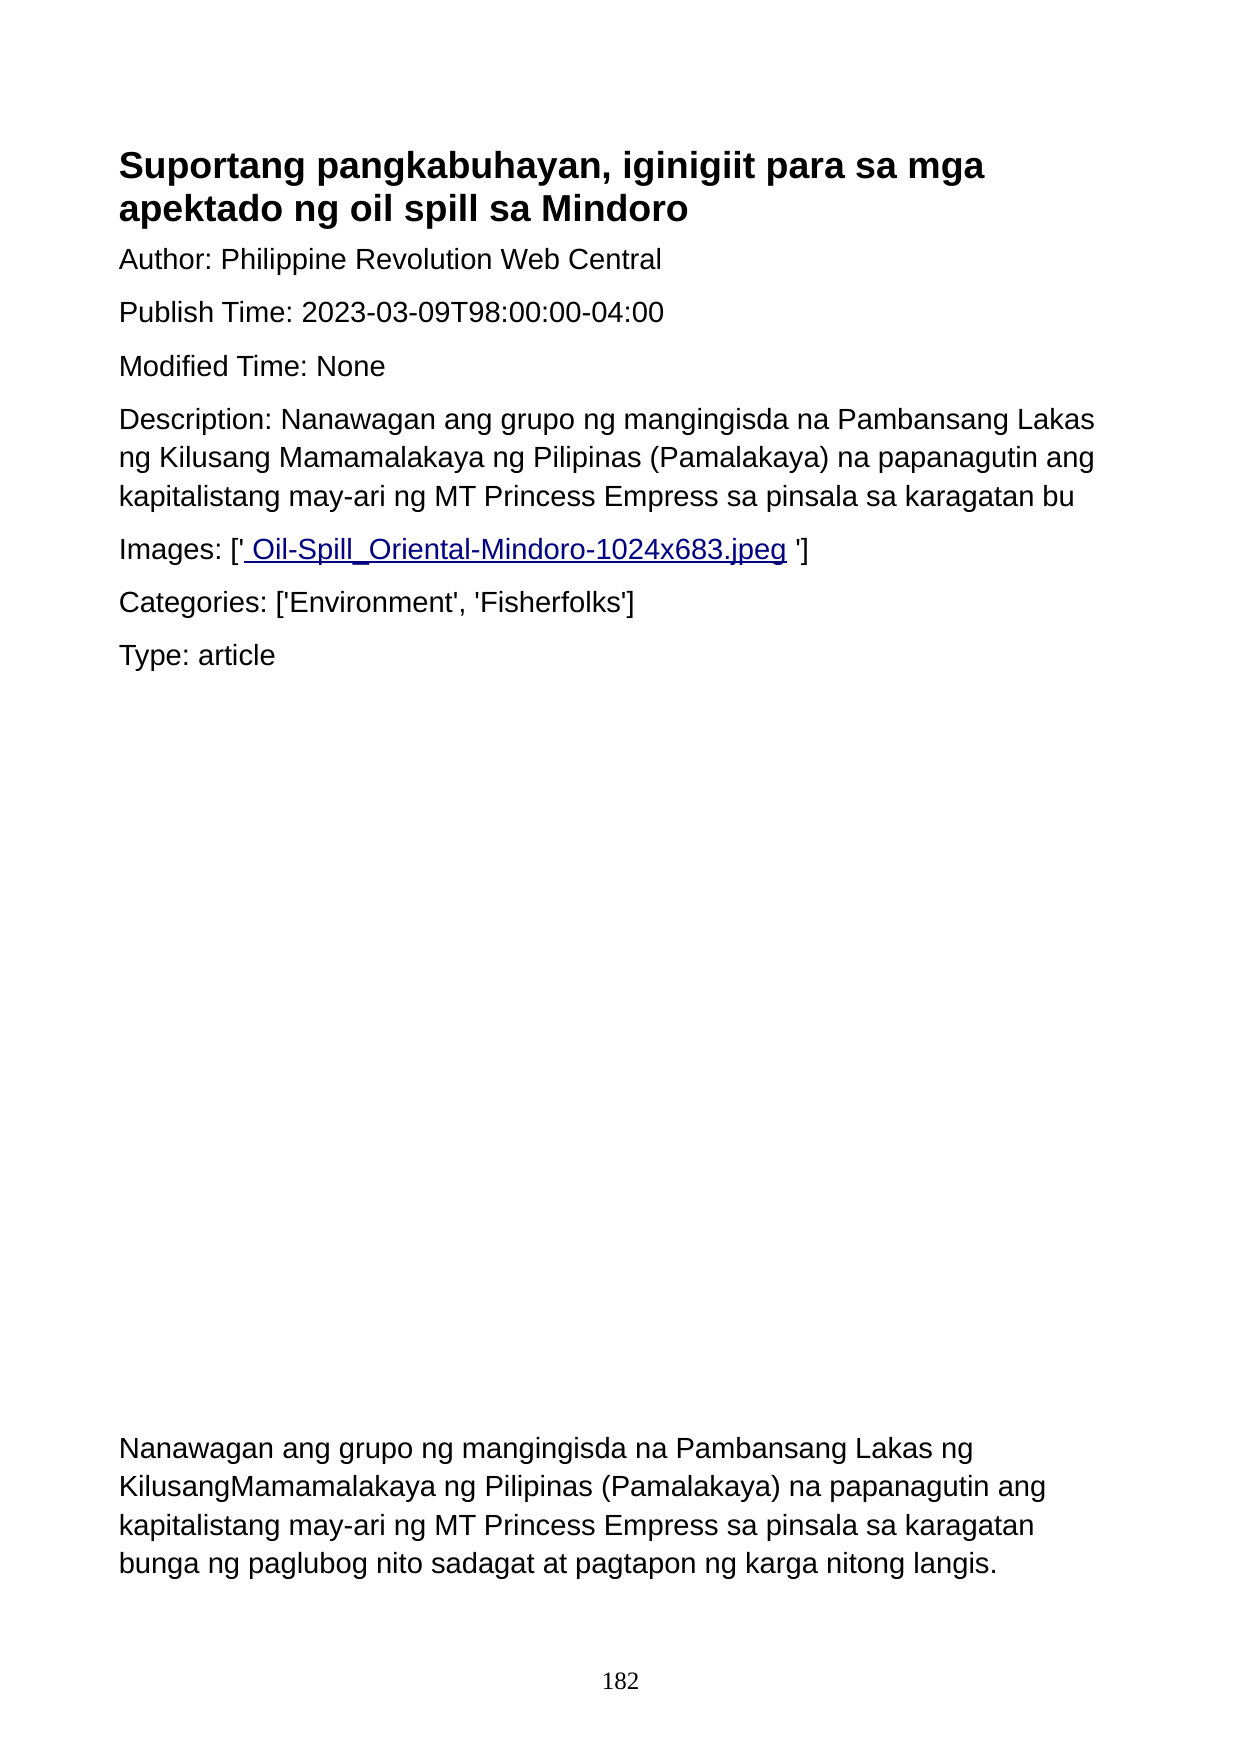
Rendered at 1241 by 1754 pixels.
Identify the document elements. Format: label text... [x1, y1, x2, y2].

text Publish Time: 2023-03-09T98:00:00-04:00 [118, 295, 1122, 329]
text Author: Philippine Revolution Web Central [118, 242, 1122, 276]
text Categories: ['Environment', 'Fisherfolks'] [118, 585, 1122, 618]
text Description: Nanawagan ang grupo ng mangingisda na Pambansang Lakas ng Kilusang Mamamalakaya ng Pilipinas (Pamalakaya) na papanagutin ang kapitalistang may-ari ng MT Princess Empress sa pinsala sa karagatan bu [118, 402, 1122, 512]
text Type: article [118, 638, 1122, 672]
text Images: [' Oil-Spill_Oriental-Mindoro-1024x683.jpeg '] [118, 532, 1122, 565]
subtitle Suportang pangkabuhayan, iginigiit para sa mga apektado ng oil spill sa Mindoro [118, 143, 1122, 230]
text Nanawagan ang grupo ng mangingisda na Pambansang Lakas ng KilusangMamamalakaya ng Pilipinas (Pamalakaya) na papanagutin ang kapitalistang may-ari ng MT Princess Empress sa pinsala sa karagatan bunga ng paglubog nito sadagat at pagtapon ng karga nitong langis. [118, 1431, 1122, 1580]
text Modified Time: None [118, 348, 1122, 382]
